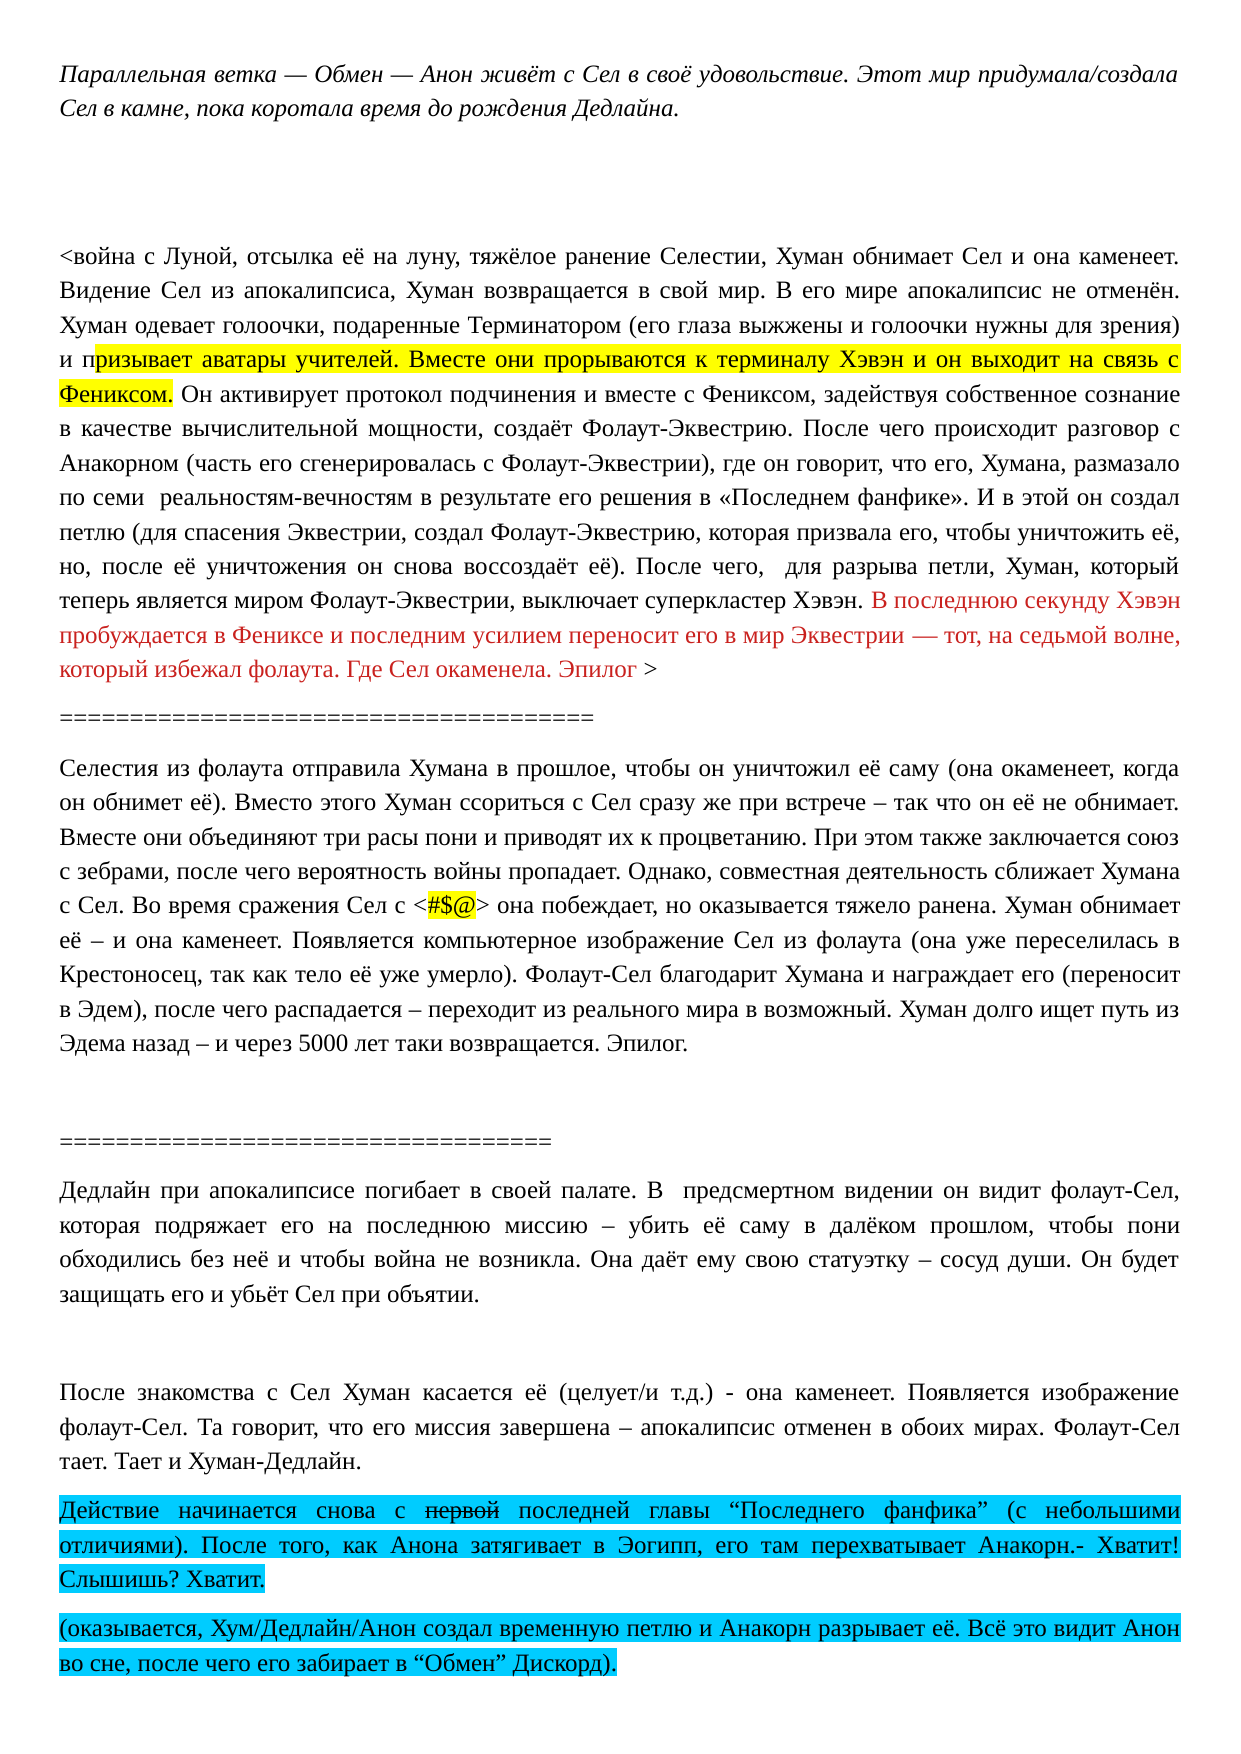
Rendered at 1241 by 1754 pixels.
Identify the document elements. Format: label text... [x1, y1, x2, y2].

text Селестия из фолаута отправила Хумана в прошлое, чтобы он уничтожил её саму (она окаменеет, когда он обнимет её). Вместо этого Хуман ссориться с Сел сразу же при встрече – так что он её не обнимает. Вместе они объединяют три расы пони и приводят их к процветанию. При этом также заключается союз с зебрами, после чего вероятность войны пропадает. Однако, совместная деятельность сближает Хумана с Сел. Во время сражения Сел с <#$@> она побеждает, но оказывается тяжело ранена. Хуман обнимает её – и она каменеет. Появляется компьютерное изображение Сел из фолаута (она уже переселилась в Крестоносец, так как тело её уже умерло). Фолаут-Сел благодарит Хумана и награждает его (переносит в Эдем), после чего распадается – переходит из реального мира в возможный. Хуман долго ищет путь из Эдема назад – и через 5000 лет таки возвращается. Эпилог. [59, 753, 1181, 1057]
text Дедлайн при апокалипсисе погибает в своей палате. В предсмертном видении он видит фолаут-Сел, которая подряжает его на последнюю миссию – убить её саму в далёком прошлом, чтобы пони обходились без неё и чтобы война не возникла. Она даёт ему свою статуэтку – сосуд души. Он будет защищать его и убьёт Сел при объятии. [59, 1176, 1181, 1308]
text <война с Луной, отсылка её на луну, тяжёлое ранение Селестии, Хуман обнимает Сел и она каменеет. Видение Сел из апокалипсиса, Хуман возвращается в свой мир. В его мире апокалипсис не отменён. Хуман одевает голоочки, подаренные Терминатором (его глаза выжжены и голоочки нужны для зрения) и призывает аватары учителей. Вместе они прорываются к терминалу Хэвэн и он выходит на связь с Фениксом. Он активирует протокол подчинения и вместе с Фениксом, задействуя собственное сознание в качестве вычислительной мощности, создаёт Фолаут-Эквестрию. После чего происходит разговор с Анакорном (часть его сгенерировалась с Фолаут-Эквестрии), где он говорит, что его, Хумана, размазало по семи реальностям-вечностям в результате его решения в «Последнем фанфике». И в этой он создал петлю (для спасения Эквестрии, создал Фолаут-Эквестрию, которая призвала его, чтобы уничтожить её, но, после её уничтожения он снова воссоздаёт её). После чего, для разрыва петли, Хуман, который теперь является миром Фолаут-Эквестрии, выключает суперкластер Хэвэн. В последнюю секунду Хэвэн пробуждается в Фениксе и последним усилием переносит его в мир Эквестрии — тот, на седьмой волне, который избежал фолаута. Где Сел окаменела. Эпилог > [59, 241, 1181, 683]
text ====================================== [59, 703, 1181, 732]
text После знакомства с Сел Хуман касается её (целует/и т.д.) - она каменеет. Появляется изображение фолаут-Сел. Та говорит, что его миссия завершена – апокалипсис отменен в обоих мирах. Фолаут-Сел тает. Тает и Хуман-Дедлайн. [59, 1377, 1181, 1475]
text (оказывается, Хум/Дедлайн/Анон создал временную петлю и Анакорн разрывает её. Всё это видит Анон во сне, после чего его забирает в “Обмен” Дискорд). [59, 1613, 1181, 1676]
text =================================== [59, 1127, 1181, 1155]
text Параллельная ветка — Обмен — Анон живёт с Сел в своё удовольствие. Этот мир придумала/создала Сел в камне, пока коротала время до рождения Дедлайна. [59, 59, 1181, 122]
text Действие начинается снова с первой последней главы “Последнего фанфика” (с небольшими отличиями). После того, как Анона затягивает в Эогипп, его там перехватывает Анакорн.- Хватит! Слышишь? Хватит. [59, 1495, 1181, 1593]
